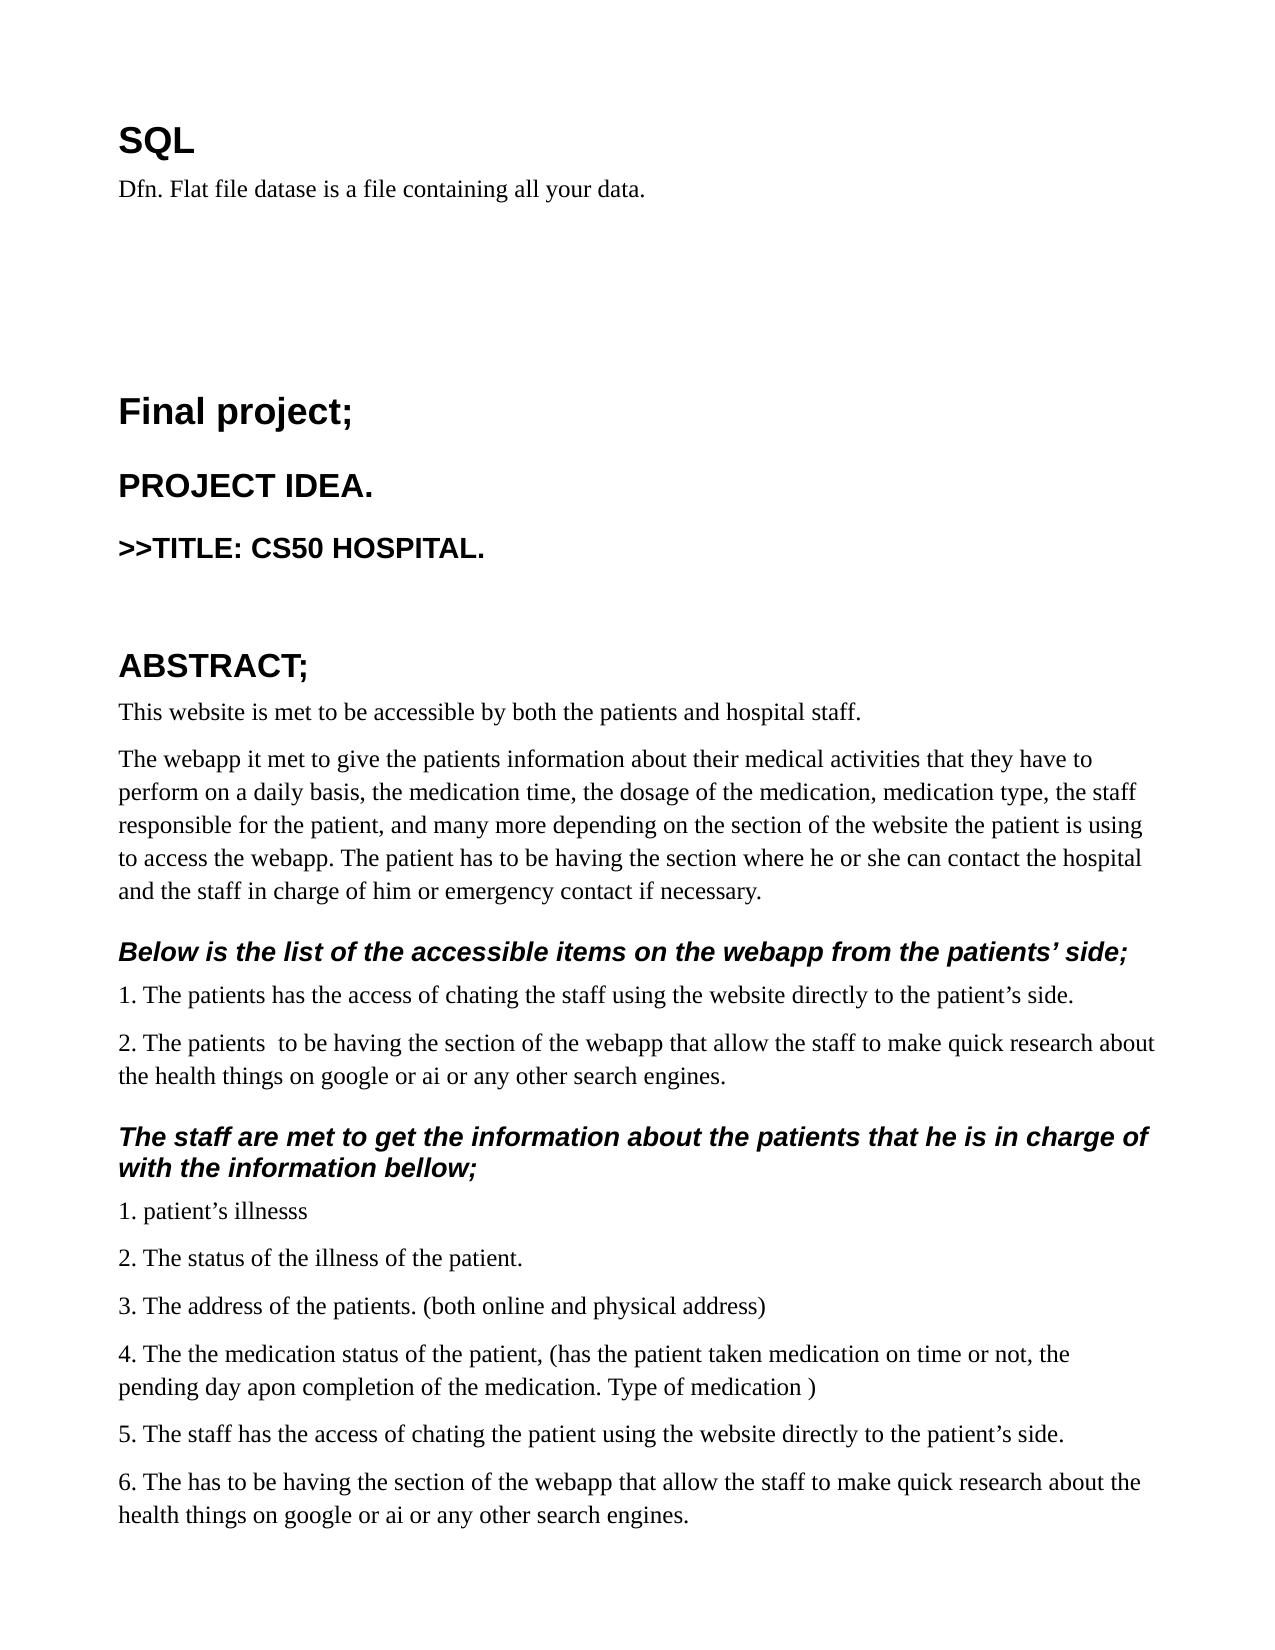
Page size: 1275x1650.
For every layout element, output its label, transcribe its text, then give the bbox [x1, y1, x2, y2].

text This website is met to be accessible by both the patients and hospital staff. [118, 697, 1157, 725]
text 1. The patients has the access of chating the staff using the website directly to the patient’s side. [118, 980, 1157, 1009]
subtitle Final project; [118, 389, 1157, 432]
text 3. The address of the patients. (both online and physical address) [118, 1291, 1157, 1320]
subtitle SQL [118, 118, 1157, 161]
text 6. The has to be having the section of the webapp that allow the staff to make quick research about the health things on google or ai or any other search engines. [118, 1467, 1157, 1529]
text Dfn. Flat file datase is a file containing all your data. [118, 174, 1157, 202]
subtitle PROJECT IDEA. [118, 466, 1157, 504]
text 4. The the medication status of the patient, (has the patient taken medication on time or not, the pending day apon completion of the medication. Type of medication ) [118, 1339, 1157, 1400]
text The webapp it met to give the patients information about their medical activities that they have to perform on a daily basis, the medication time, the dosage of the medication, medication type, the staff responsible for the patient, and many more depending on the section of the website the patient is using to access the webapp. The patient has to be having the section where he or she can contact the hospital and the staff in charge of him or emergency contact if necessary. [118, 744, 1157, 905]
subtitle Below is the list of the accessible items on the webapp from the patients’ side; [118, 936, 1157, 968]
text 2. The status of the illness of the patient. [118, 1243, 1157, 1272]
subtitle >>TITLE: CS50 HOSPITAL. [118, 531, 1157, 565]
subtitle The staff are met to get the information about the patients that he is in charge of with the information bellow; [118, 1121, 1157, 1183]
text 2. The patients to be having the section of the webapp that allow the staff to make quick research about the health things on google or ai or any other search engines. [118, 1028, 1157, 1089]
text 5. The staff has the access of chating the patient using the website directly to the patient’s side. [118, 1419, 1157, 1448]
subtitle ABSTRACT; [118, 646, 1157, 684]
text 1. patient’s illnesss [118, 1196, 1157, 1224]
